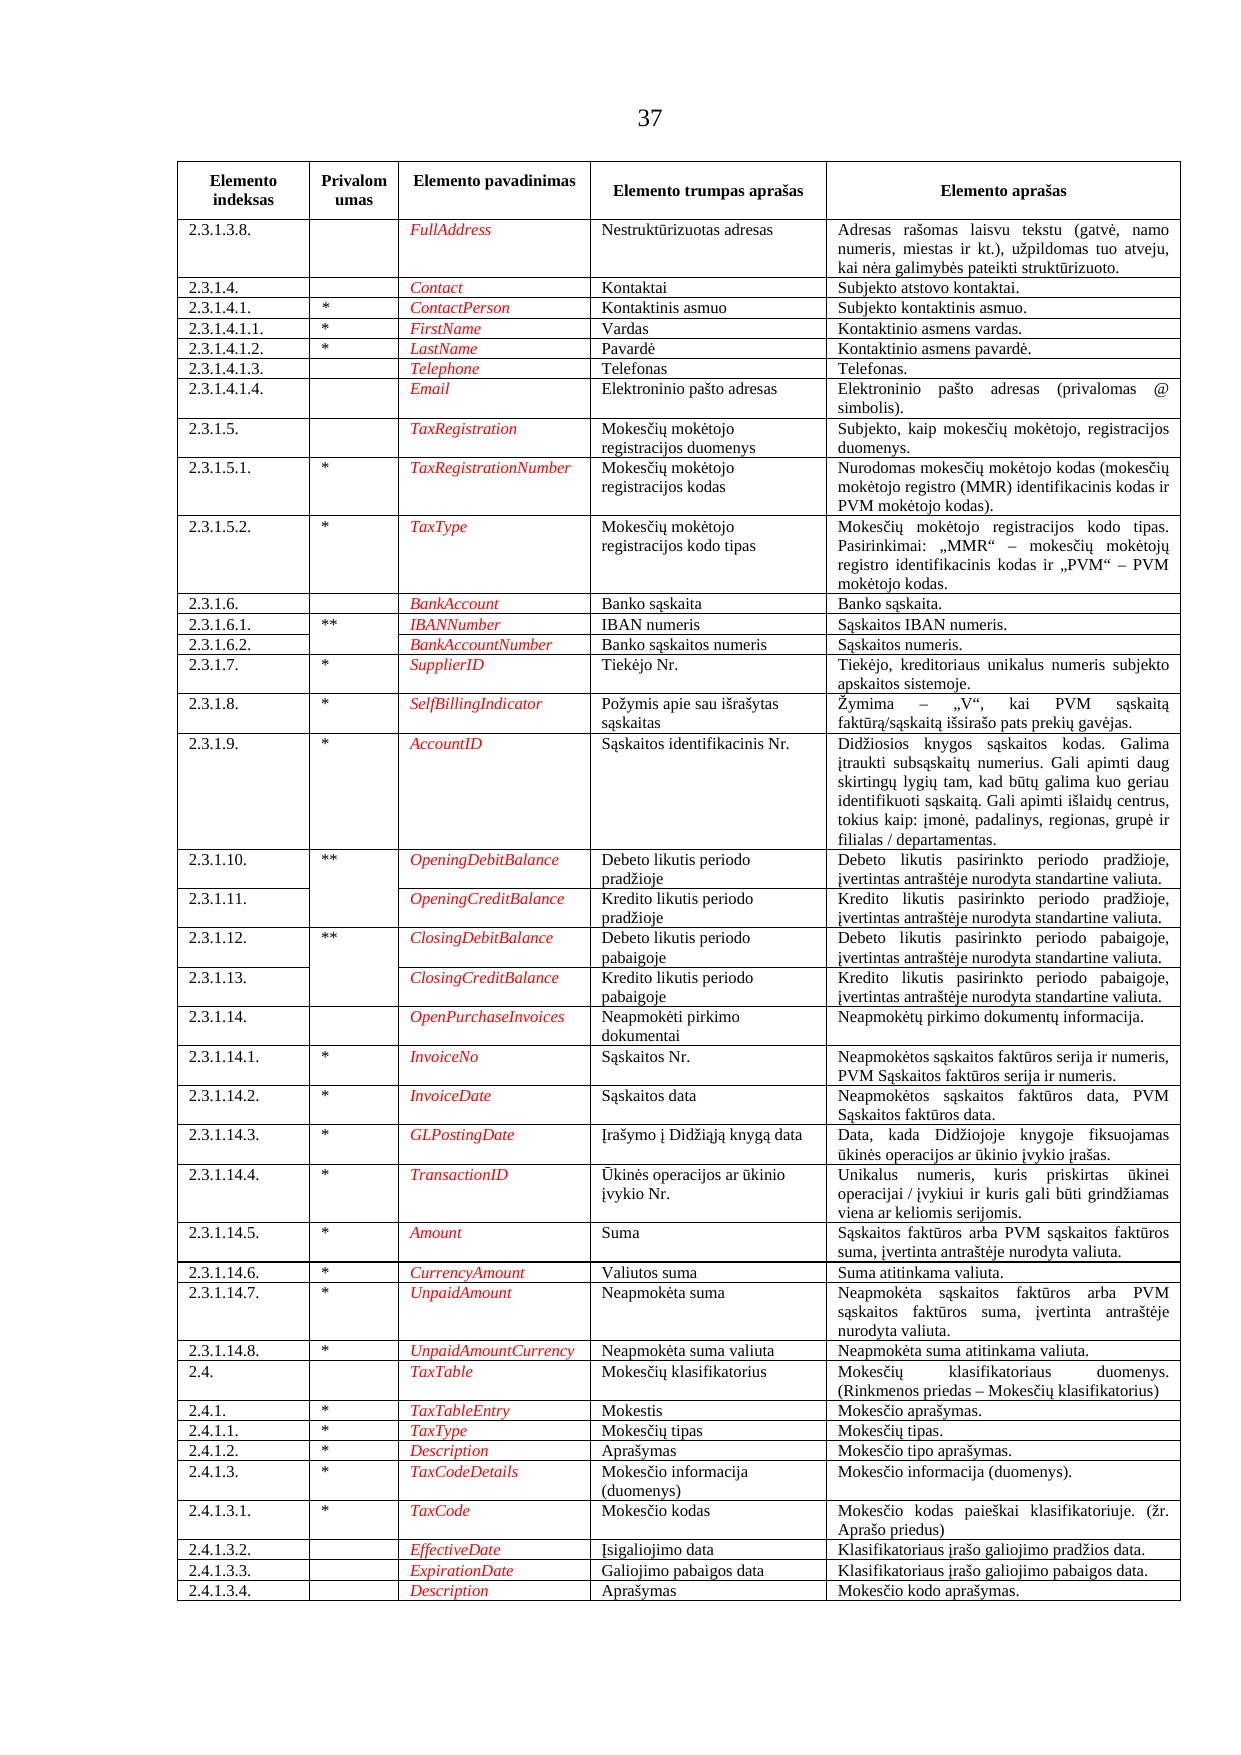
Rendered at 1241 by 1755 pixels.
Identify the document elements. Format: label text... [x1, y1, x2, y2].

table_cell Pavardė [591, 339, 826, 358]
table_cell 2.4.1.1. [178, 1421, 309, 1440]
table_cell 2.3.1.3.8. [178, 220, 309, 277]
table_cell OpeningDebitBalance [399, 850, 590, 888]
table_cell InvoiceDate [399, 1086, 590, 1124]
table_cell [310, 1007, 398, 1045]
table_cell Žymima – „V“, kai PVM sąskaitą faktūrą/sąskaitą išsirašo pats prekių gavėjas. [827, 694, 1180, 732]
table_cell ExpirationDate [399, 1560, 590, 1579]
table_cell Debeto likutis periodo pabaigoje [591, 928, 826, 967]
table_cell Neapmokėti pirkimo dokumentai [591, 1007, 826, 1045]
table_cell 2.4.1.3. [178, 1461, 309, 1500]
table_cell Kredito likutis periodo pabaigoje [591, 968, 826, 1006]
table_cell Nestruktūrizuotas adresas [591, 220, 826, 277]
table_cell ClosingCreditBalance [399, 968, 590, 1006]
table_cell Sąskaitos faktūros arba PVM sąskaitos faktūros suma, įvertinta antraštėje nurodyta valiuta. [827, 1223, 1180, 1261]
table_cell Description [399, 1441, 590, 1460]
table_cell * [310, 734, 398, 848]
table_cell 2.3.1.4.1.3. [178, 359, 309, 378]
table_cell Adresas rašomas laisvu tekstu (gatvė, namo numeris, miestas ir kt.), užpildomas tuo atveju, kai nėra galimybės pateikti struktūrizuoto. [827, 220, 1180, 277]
table_cell TaxType [399, 1421, 590, 1440]
table_cell 2.3.1.8. [178, 694, 309, 732]
table_cell Nurodomas mokesčių mokėtojo kodas (mokesčių mokėtojo registro (MMR) identifikacinis kodas ir PVM mokėtojo kodas). [827, 458, 1180, 515]
table_cell Debeto likutis pasirinkto periodo pradžioje, įvertintas antraštėje nurodyta standartine valiuta. [827, 850, 1180, 888]
table_cell [310, 1361, 398, 1400]
table_cell ** [310, 928, 398, 1006]
table_header Elemento pavadinimas [399, 162, 590, 218]
table_cell * [310, 516, 398, 593]
table_cell [310, 278, 398, 297]
table_cell Debeto likutis pasirinkto periodo pabaigoje, įvertintas antraštėje nurodyta standartine valiuta. [827, 928, 1180, 967]
table_cell Kredito likutis periodo pradžioje [591, 889, 826, 927]
table_cell Kontaktinis asmuo [591, 298, 826, 317]
table_cell Sąskaitos Nr. [591, 1046, 826, 1085]
table_cell 2.3.1.4.1. [178, 298, 309, 317]
table_cell * [310, 655, 398, 693]
table_cell Description [399, 1581, 590, 1600]
table_cell 2.3.1.14.1. [178, 1046, 309, 1085]
table_cell Mokesčio aprašymas. [827, 1401, 1180, 1420]
table_cell Didžiosios knygos sąskaitos kodas. Galima įtraukti subsąskaitų numerius. Gali apimti daug skirtingų lygių tam, kad būtų galima kuo geriau identifikuoti sąskaitą. Gali apimti išlaidų centrus, tokius kaip: įmonė, padalinys, regionas, grupė ir filialas / departamentas. [827, 734, 1180, 848]
table_cell Mokesčių mokėtojo registracijos kodas [591, 458, 826, 515]
table_cell 2.4. [178, 1361, 309, 1400]
table_cell Tiekėjo, kreditoriaus unikalus numeris subjekto apskaitos sistemoje. [827, 655, 1180, 693]
table_cell IBAN numeris [591, 614, 826, 633]
table_cell OpeningCreditBalance [399, 889, 590, 927]
table_cell Mokesčių mokėtojo registracijos kodo tipas [591, 516, 826, 593]
table_cell 2.3.1.12. [178, 928, 309, 967]
table_cell Telefonas [591, 359, 826, 378]
table_cell TaxRegistration [399, 419, 590, 457]
table_cell 2.3.1.4.1.1. [178, 319, 309, 338]
table_cell Mokesčių tipas [591, 1421, 826, 1440]
table_cell Banko sąskaita [591, 594, 826, 613]
table_cell OpenPurchaseInvoices [399, 1007, 590, 1045]
table_cell 2.3.1.14.6. [178, 1263, 309, 1282]
table_cell BankAccount [399, 594, 590, 613]
table_cell 2.3.1.14. [178, 1007, 309, 1045]
table_cell CurrencyAmount [399, 1263, 590, 1282]
table_cell TaxType [399, 516, 590, 593]
table_cell Aprašymas [591, 1581, 826, 1600]
table_cell * [310, 1421, 398, 1440]
table_cell 2.3.1.6.2. [178, 635, 309, 654]
table_cell Kontaktinio asmens vardas. [827, 319, 1180, 338]
table_cell LastName [399, 339, 590, 358]
table_cell TransactionID [399, 1165, 590, 1222]
table_cell Elektroninio pašto adresas (privalomas @ simbolis). [827, 379, 1180, 417]
table_cell 2.4.1. [178, 1401, 309, 1420]
table_cell 2.3.1.11. [178, 889, 309, 927]
table_cell * [310, 1501, 398, 1539]
table_cell Sąskaitos numeris. [827, 635, 1180, 654]
table_cell [310, 220, 398, 277]
table_cell Kredito likutis pasirinkto periodo pradžioje, įvertintas antraštėje nurodyta standartine valiuta. [827, 889, 1180, 927]
table_cell SupplierID [399, 655, 590, 693]
table_cell 2.3.1.14.8. [178, 1341, 309, 1360]
table_cell ContactPerson [399, 298, 590, 317]
table_cell * [310, 1086, 398, 1124]
table_cell Mokesčių tipas. [827, 1421, 1180, 1440]
table_cell Mokesčio informacija (duomenys). [827, 1461, 1180, 1500]
table_cell Požymis apie sau išrašytas sąskaitas [591, 694, 826, 732]
table_cell 2.4.1.3.2. [178, 1540, 309, 1559]
table_cell * [310, 1263, 398, 1282]
table_cell * [310, 298, 398, 317]
table_cell Kontaktai [591, 278, 826, 297]
table_cell Unikalus numeris, kuris priskirtas ūkinei operacijai / įvykiui ir kuris gali būti grindžiamas viena ar keliomis serijomis. [827, 1165, 1180, 1222]
table_header Elemento aprašas [827, 162, 1180, 218]
table_cell Debeto likutis periodo pradžioje [591, 850, 826, 888]
table_cell * [310, 1165, 398, 1222]
table_cell SelfBillingIndicator [399, 694, 590, 732]
table_cell Mokesčių mokėtojo registracijos kodo tipas. Pasirinkimai: „MMR“ – mokesčių mokėtojų registro identifikacinis kodas ir „PVM“ – PVM mokėtojo kodas. [827, 516, 1180, 593]
table_cell * [310, 1461, 398, 1500]
table_cell * [310, 458, 398, 515]
table_cell Neapmokėtos sąskaitos faktūros data, PVM Sąskaitos faktūros data. [827, 1086, 1180, 1124]
table_cell Sąskaitos IBAN numeris. [827, 614, 1180, 633]
table_cell * [310, 1046, 398, 1085]
table_cell [310, 1581, 398, 1600]
table_cell 2.3.1.4.1.4. [178, 379, 309, 417]
table_cell 2.3.1.5.2. [178, 516, 309, 593]
table_cell Amount [399, 1223, 590, 1261]
table_cell 2.4.1.2. [178, 1441, 309, 1460]
table_cell Įsigaliojimo data [591, 1540, 826, 1559]
table_cell 2.3.1.14.3. [178, 1125, 309, 1163]
table_cell [310, 594, 398, 613]
table_cell EffectiveDate [399, 1540, 590, 1559]
table_cell 2.3.1.10. [178, 850, 309, 888]
table_cell Ūkinės operacijos ar ūkinio įvykio Nr. [591, 1165, 826, 1222]
table_cell 2.3.1.6. [178, 594, 309, 613]
table_header Elemento indeksas [178, 162, 309, 218]
table_cell Valiutos suma [591, 1263, 826, 1282]
table_cell Email [399, 379, 590, 417]
table_cell Mokestis [591, 1401, 826, 1420]
table_cell 2.3.1.14.2. [178, 1086, 309, 1124]
table_cell Sąskaitos identifikacinis Nr. [591, 734, 826, 848]
table_cell Įrašymo į Didžiąją knygą data [591, 1125, 826, 1163]
table_cell [310, 359, 398, 378]
table_cell Subjekto, kaip mokesčių mokėtojo, registracijos duomenys. [827, 419, 1180, 457]
table_cell 2.3.1.5.1. [178, 458, 309, 515]
table_cell FirstName [399, 319, 590, 338]
table_cell * [310, 319, 398, 338]
table_cell Kredito likutis pasirinkto periodo pabaigoje, įvertintas antraštėje nurodyta standartine valiuta. [827, 968, 1180, 1006]
table_cell 2.3.1.4.1.2. [178, 339, 309, 358]
table_cell GLPostingDate [399, 1125, 590, 1163]
table_cell 2.3.1.6.1. [178, 614, 309, 633]
table_cell Subjekto atstovo kontaktai. [827, 278, 1180, 297]
table_cell [310, 1560, 398, 1579]
table_cell Neapmokėtos sąskaitos faktūros serija ir numeris, PVM Sąskaitos faktūros serija ir numeris. [827, 1046, 1180, 1085]
table_cell TaxCodeDetails [399, 1461, 590, 1500]
table_cell [310, 419, 398, 457]
table_cell * [310, 339, 398, 358]
table_cell TaxCode [399, 1501, 590, 1539]
table_cell IBANNumber [399, 614, 590, 633]
table_cell 2.3.1.13. [178, 968, 309, 1006]
table_cell 2.3.1.4. [178, 278, 309, 297]
table_cell Mokesčio informacija (duomenys) [591, 1461, 826, 1500]
table_cell Klasifikatoriaus įrašo galiojimo pabaigos data. [827, 1560, 1180, 1579]
table_cell Mokesčio kodas [591, 1501, 826, 1539]
table_cell AccountID [399, 734, 590, 848]
table_cell Neapmokėta suma atitinkama valiuta. [827, 1341, 1180, 1360]
table_cell Neapmokėta sąskaitos faktūros arba PVM sąskaitos faktūros suma, įvertinta antraštėje nurodyta valiuta. [827, 1283, 1180, 1340]
table_cell 2.4.1.3.4. [178, 1581, 309, 1600]
table_cell 2.3.1.14.5. [178, 1223, 309, 1261]
table_cell 2.3.1.14.7. [178, 1283, 309, 1340]
table_cell * [310, 1223, 398, 1261]
table_cell ClosingDebitBalance [399, 928, 590, 967]
table_cell 2.3.1.14.4. [178, 1165, 309, 1222]
table_cell [310, 1540, 398, 1559]
table_cell * [310, 1441, 398, 1460]
table_cell Data, kada Didžiojoje knygoje fiksuojamas ūkinės operacijos ar ūkinio įvykio įrašas. [827, 1125, 1180, 1163]
table_cell BankAccountNumber [399, 635, 590, 654]
table_cell Aprašymas [591, 1441, 826, 1460]
table_cell Contact [399, 278, 590, 297]
table_cell * [310, 1125, 398, 1163]
table_header Elemento trumpas aprašas [591, 162, 826, 218]
table_cell Mokesčių mokėtojo registracijos duomenys [591, 419, 826, 457]
table_cell Neapmokėta suma [591, 1283, 826, 1340]
table_cell Subjekto kontaktinis asmuo. [827, 298, 1180, 317]
table_cell Banko sąskaitos numeris [591, 635, 826, 654]
table_cell * [310, 1283, 398, 1340]
table_cell TaxRegistrationNumber [399, 458, 590, 515]
table_cell Mokesčių klasifikatoriaus duomenys. (Rinkmenos priedas – Mokesčių klasifikatorius) [827, 1361, 1180, 1400]
table_cell * [310, 1401, 398, 1420]
table_cell Mokesčių klasifikatorius [591, 1361, 826, 1400]
table_cell ** [310, 850, 398, 927]
table_cell Sąskaitos data [591, 1086, 826, 1124]
table_cell [310, 379, 398, 417]
table_cell Galiojimo pabaigos data [591, 1560, 826, 1579]
table_cell Mokesčio kodo aprašymas. [827, 1581, 1180, 1600]
table_cell Vardas [591, 319, 826, 338]
table_cell UnpaidAmountCurrency [399, 1341, 590, 1360]
table_cell Kontaktinio asmens pavardė. [827, 339, 1180, 358]
table_cell 2.3.1.5. [178, 419, 309, 457]
table_cell 2.3.1.7. [178, 655, 309, 693]
table_cell * [310, 694, 398, 732]
table_cell Banko sąskaita. [827, 594, 1180, 613]
table_cell 2.4.1.3.3. [178, 1560, 309, 1579]
table_cell Mokesčio tipo aprašymas. [827, 1441, 1180, 1460]
table_cell InvoiceNo [399, 1046, 590, 1085]
table_cell Elektroninio pašto adresas [591, 379, 826, 417]
table_cell 2.4.1.3.1. [178, 1501, 309, 1539]
table_cell FullAddress [399, 220, 590, 277]
table_cell Mokesčio kodas paieškai klasifikatoriuje. (žr. Aprašo priedus) [827, 1501, 1180, 1539]
table_cell * [310, 1341, 398, 1360]
table_cell Telefonas. [827, 359, 1180, 378]
table_cell Neapmokėtų pirkimo dokumentų informacija. [827, 1007, 1180, 1045]
table_cell 2.3.1.9. [178, 734, 309, 848]
table_cell Suma atitinkama valiuta. [827, 1263, 1180, 1282]
table_cell Suma [591, 1223, 826, 1261]
table_cell Tiekėjo Nr. [591, 655, 826, 693]
table_cell ** [310, 614, 398, 654]
table_cell UnpaidAmount [399, 1283, 590, 1340]
table_cell Klasifikatoriaus įrašo galiojimo pradžios data. [827, 1540, 1180, 1559]
table_header Privalomumas [310, 162, 398, 218]
table_cell Telephone [399, 359, 590, 378]
table_cell TaxTableEntry [399, 1401, 590, 1420]
table_cell TaxTable [399, 1361, 590, 1400]
table_cell Neapmokėta suma valiuta [591, 1341, 826, 1360]
